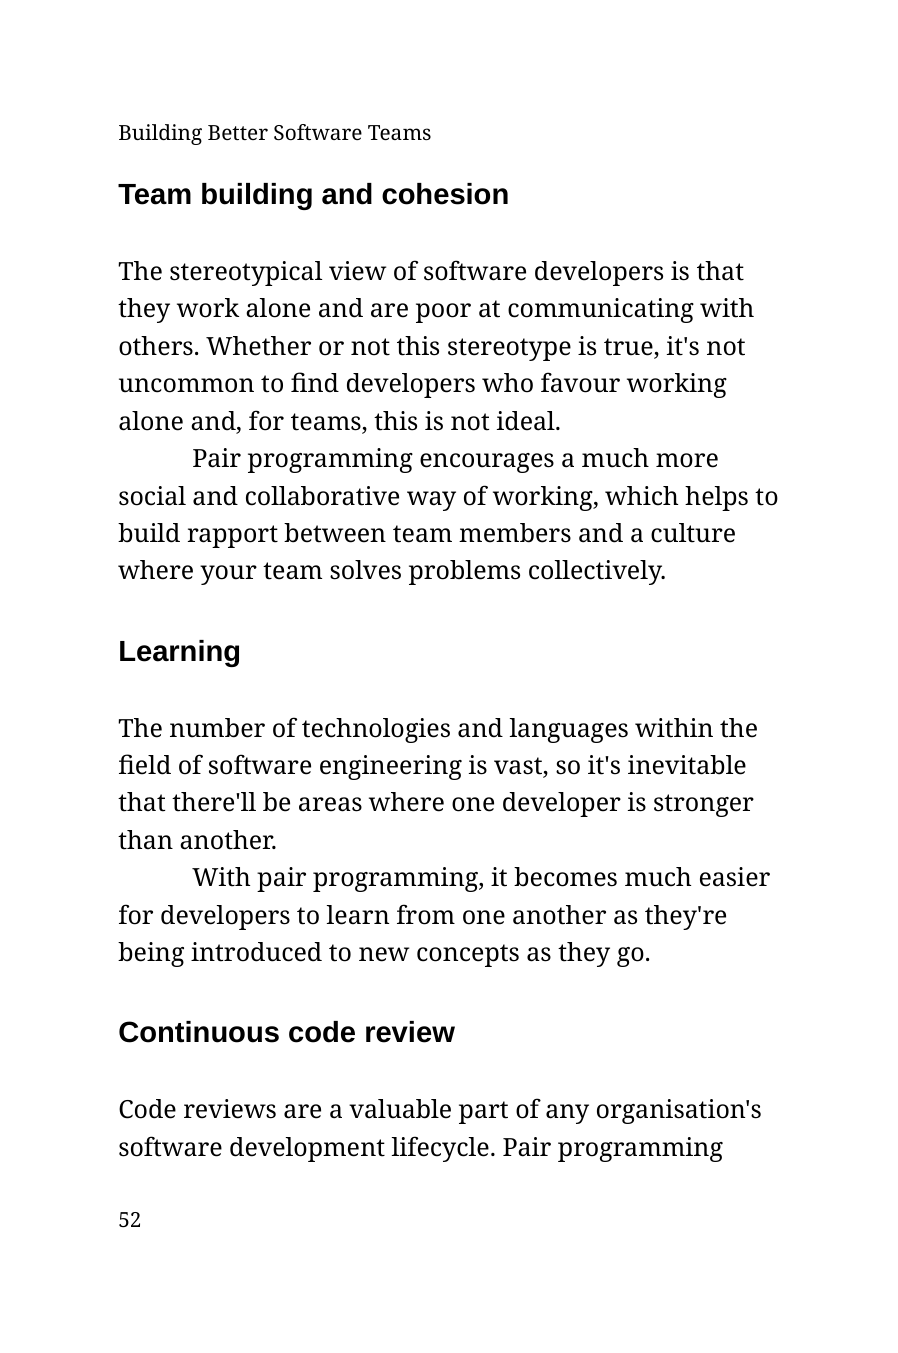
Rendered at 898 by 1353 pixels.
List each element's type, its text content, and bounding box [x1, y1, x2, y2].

subtitle Team building and cohesion [118, 177, 779, 211]
text Code reviews are a valuable part of any organisation's software development lifecycle. Pair programming [118, 1092, 779, 1163]
text Pair programming encourages a much more social and collaborative way of working, which helps to build rapport between team members and a culture where your team solves problems collectively. [118, 441, 779, 587]
text The stereotypical view of software developers is that they work alone and are poor at communicating with others. Whether or not this stereotype is true, it's not uncommon to find developers who favour working alone and, for teams, this is not ideal. [118, 254, 779, 437]
text With pair programming, it becomes much easier for developers to learn from one another as they're being introduced to new concepts as they go. [118, 860, 779, 969]
text The number of technologies and languages within the field of software engineering is vast, so it's inevitable that there'll be areas where one developer is stronger than another. [118, 710, 779, 857]
subtitle Continuous code review [118, 1015, 779, 1049]
subtitle Learning [118, 634, 779, 667]
